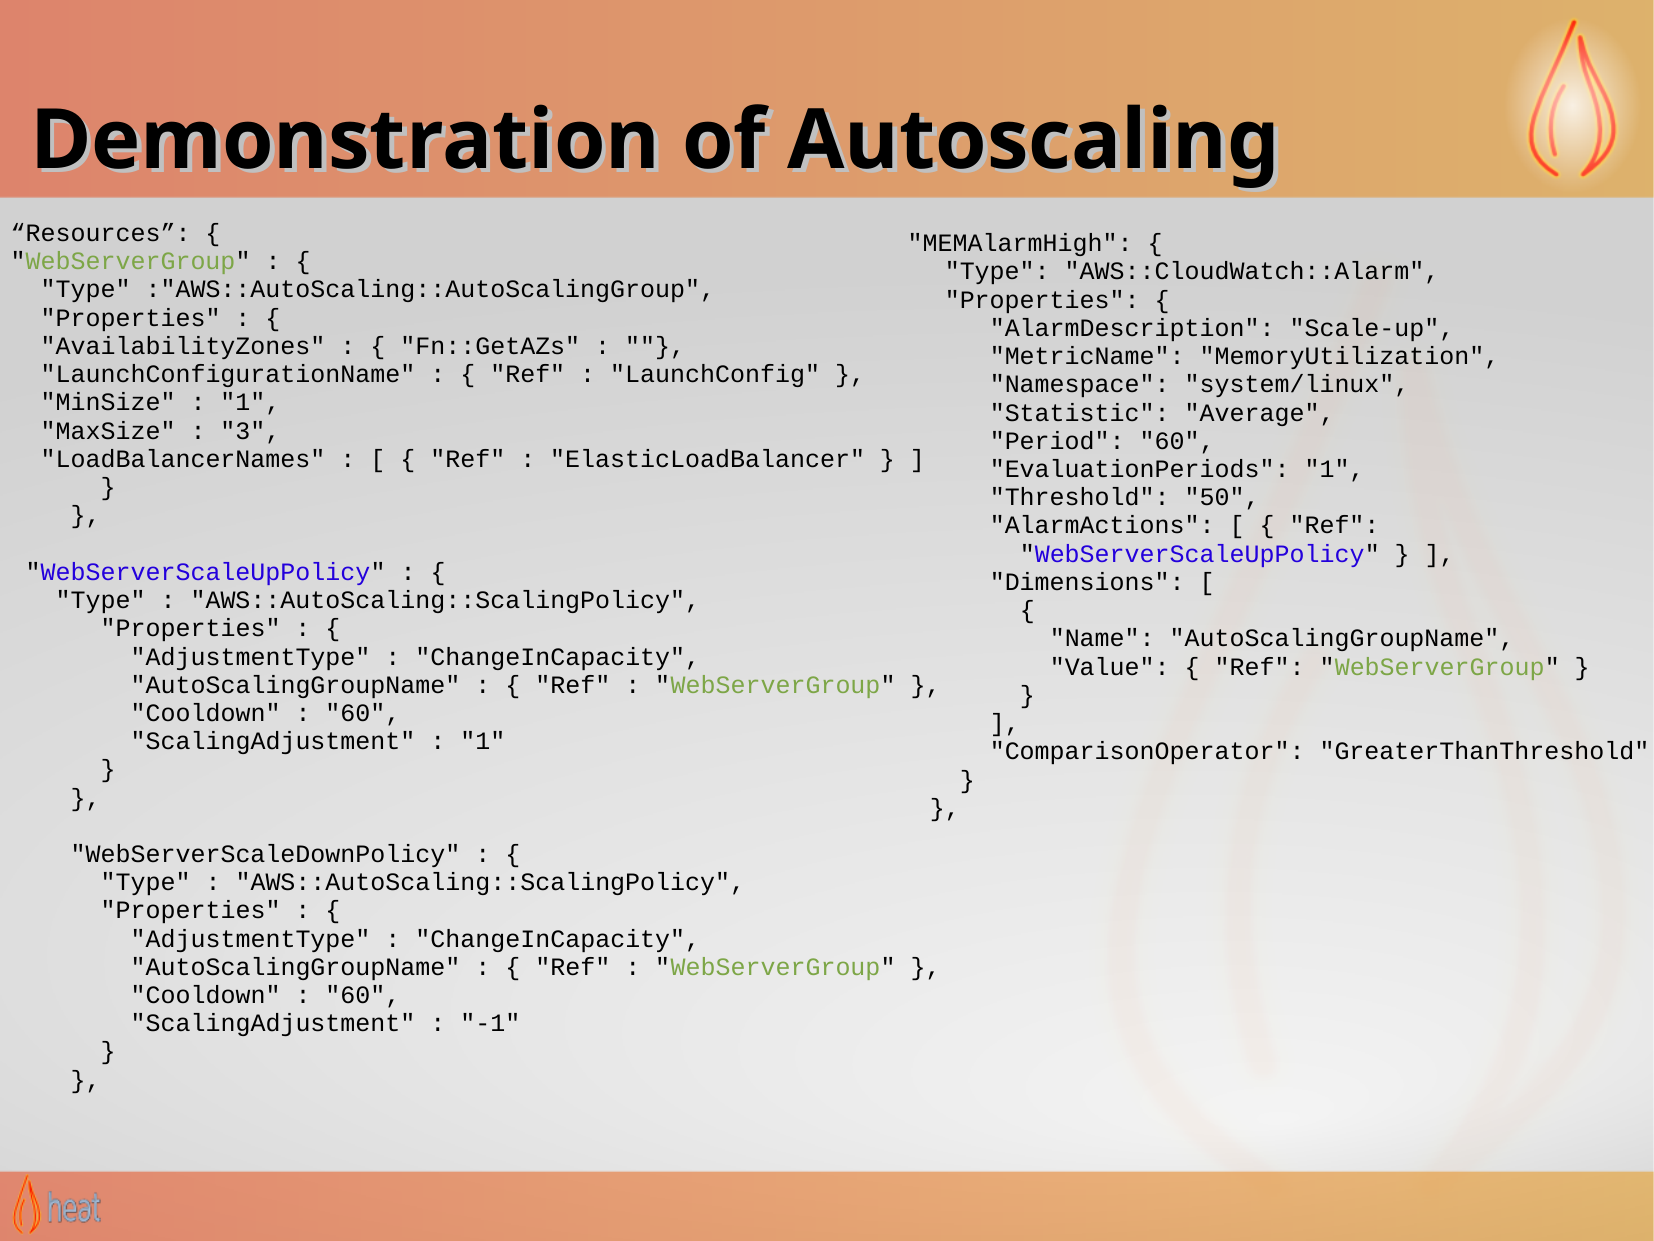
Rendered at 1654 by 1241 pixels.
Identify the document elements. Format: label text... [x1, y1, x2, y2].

text_box “Resources”: { "WebServerGroup" : { "Type" :"AWS::AutoScaling::AutoScalingGroup", "Properties" : { "AvailabilityZones" : { "Fn::GetAZs" : ""}, "LaunchConfigurationName" : { "Ref" : "LaunchConfig" }, "MinSize" : "1", "MaxSize" : "3", "LoadBalancerNames" : [ { "Ref" : "ElasticLoadBalancer" } ] } }, "WebServerScaleUpPolicy" : { "Type" : "AWS::AutoScaling::ScalingPolicy", "Properties" : { "AdjustmentType" : "ChangeInCapacity", "AutoScalingGroupName" : { "Ref" : "WebServerGroup" }, "Cooldown" : "60", "ScalingAdjustment" : "1" } }, "WebServerScaleDownPolicy" : { "Type" : "AWS::AutoScaling::ScalingPolicy", "Properties" : { "AdjustmentType" : "ChangeInCapacity", "AutoScalingGroupName" : { "Ref" : "WebServerGroup" }, "Cooldown" : "60", "ScalingAdjustment" : "-1" } }, [0, 213, 1156, 1104]
picture [0, 0, 1654, 213]
title Demonstration of Autoscaling [30, 23, 1606, 213]
picture [0, 1066, 1654, 1241]
text_box "MEMAlarmHigh": { "Type": "AWS::CloudWatch::Alarm", "Properties": { "AlarmDescription": "Scale-up", "MetricName": "MemoryUtilization", "Namespace": "system/linux", "Statistic": "Average", "Period": "60", "EvaluationPeriods": "1", "Threshold": "50", "AlarmActions": [ { "Ref": "WebServerScaleUpPolicy" } ], "Dimensions": [ { "Name": "AutoScalingGroupName", "Value": { "Ref": "WebServerGroup" } } ], "ComparisonOperator": "GreaterThanThreshold" } }, [855, 210, 1654, 1066]
